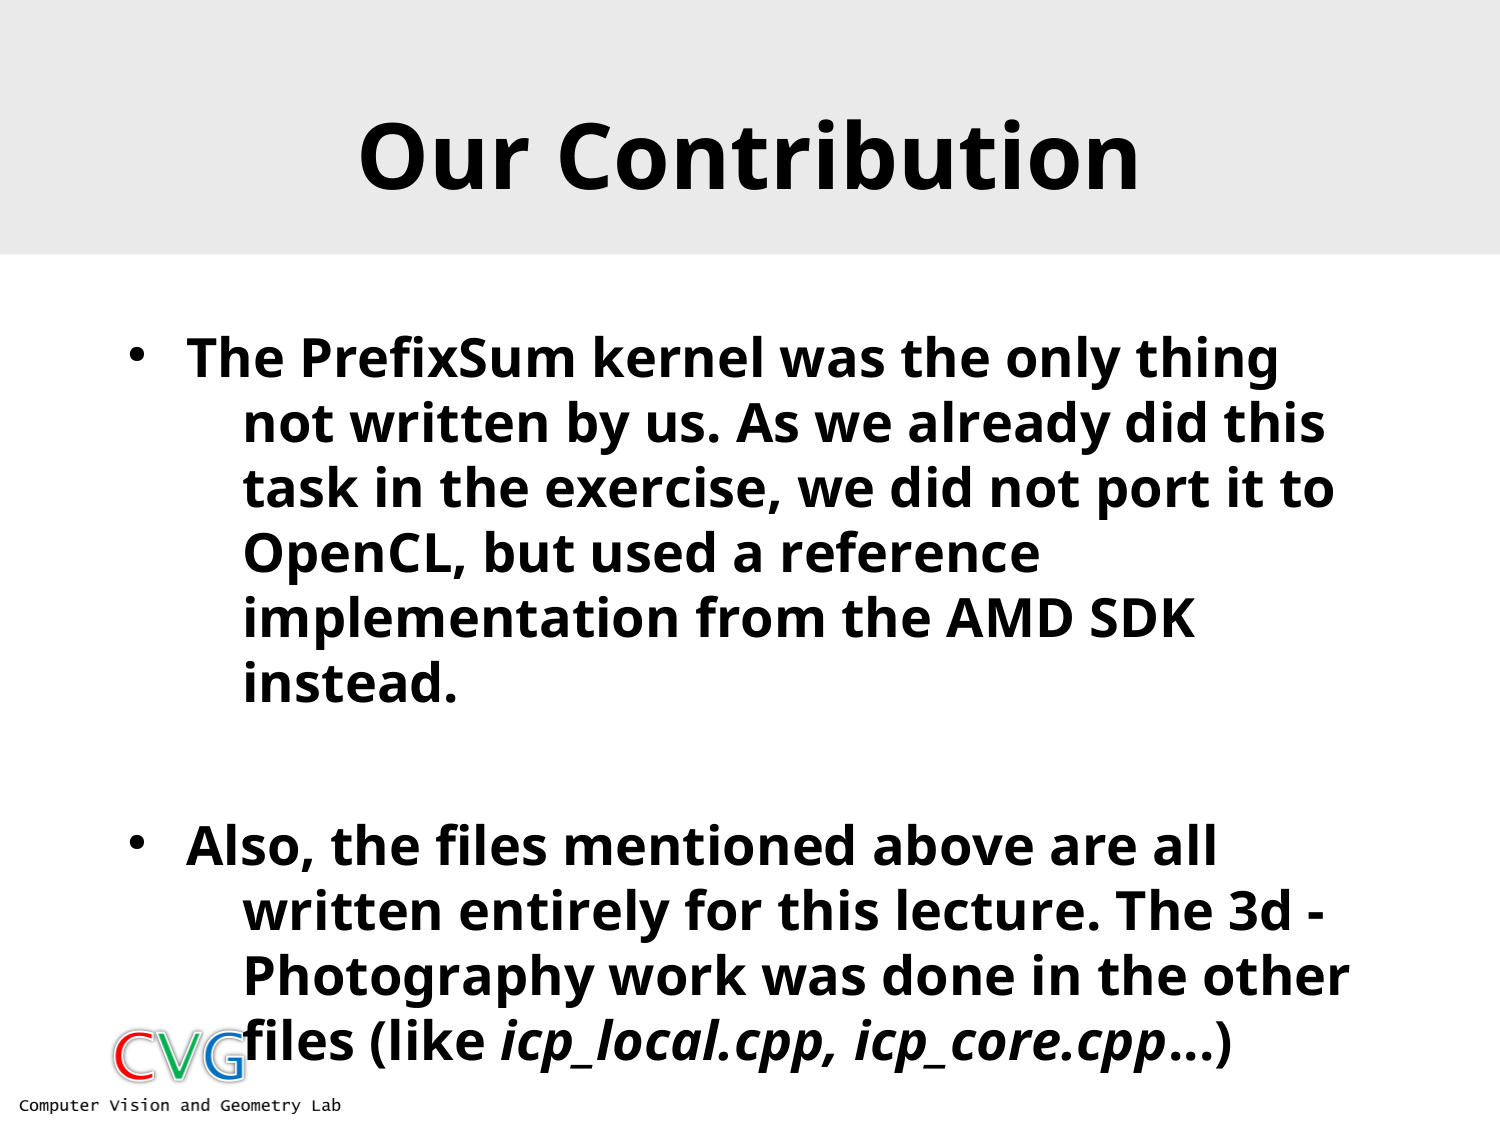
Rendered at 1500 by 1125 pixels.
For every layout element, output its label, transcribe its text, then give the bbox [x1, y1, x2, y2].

picture [1, 996, 359, 1124]
list The PrefixSum kernel was the only thing not written by us. As we already did this task in the exercise, we did not port it to OpenCL, but used a reference implementation from the AMD SDK instead. Also, the files mentioned above are all written entirely for this lecture. The 3d - Photography work was done in the other files (like icp_local.cpp, icp_core.cpp...) [112, 315, 1388, 1059]
title Our Contribution [114, 35, 1386, 271]
